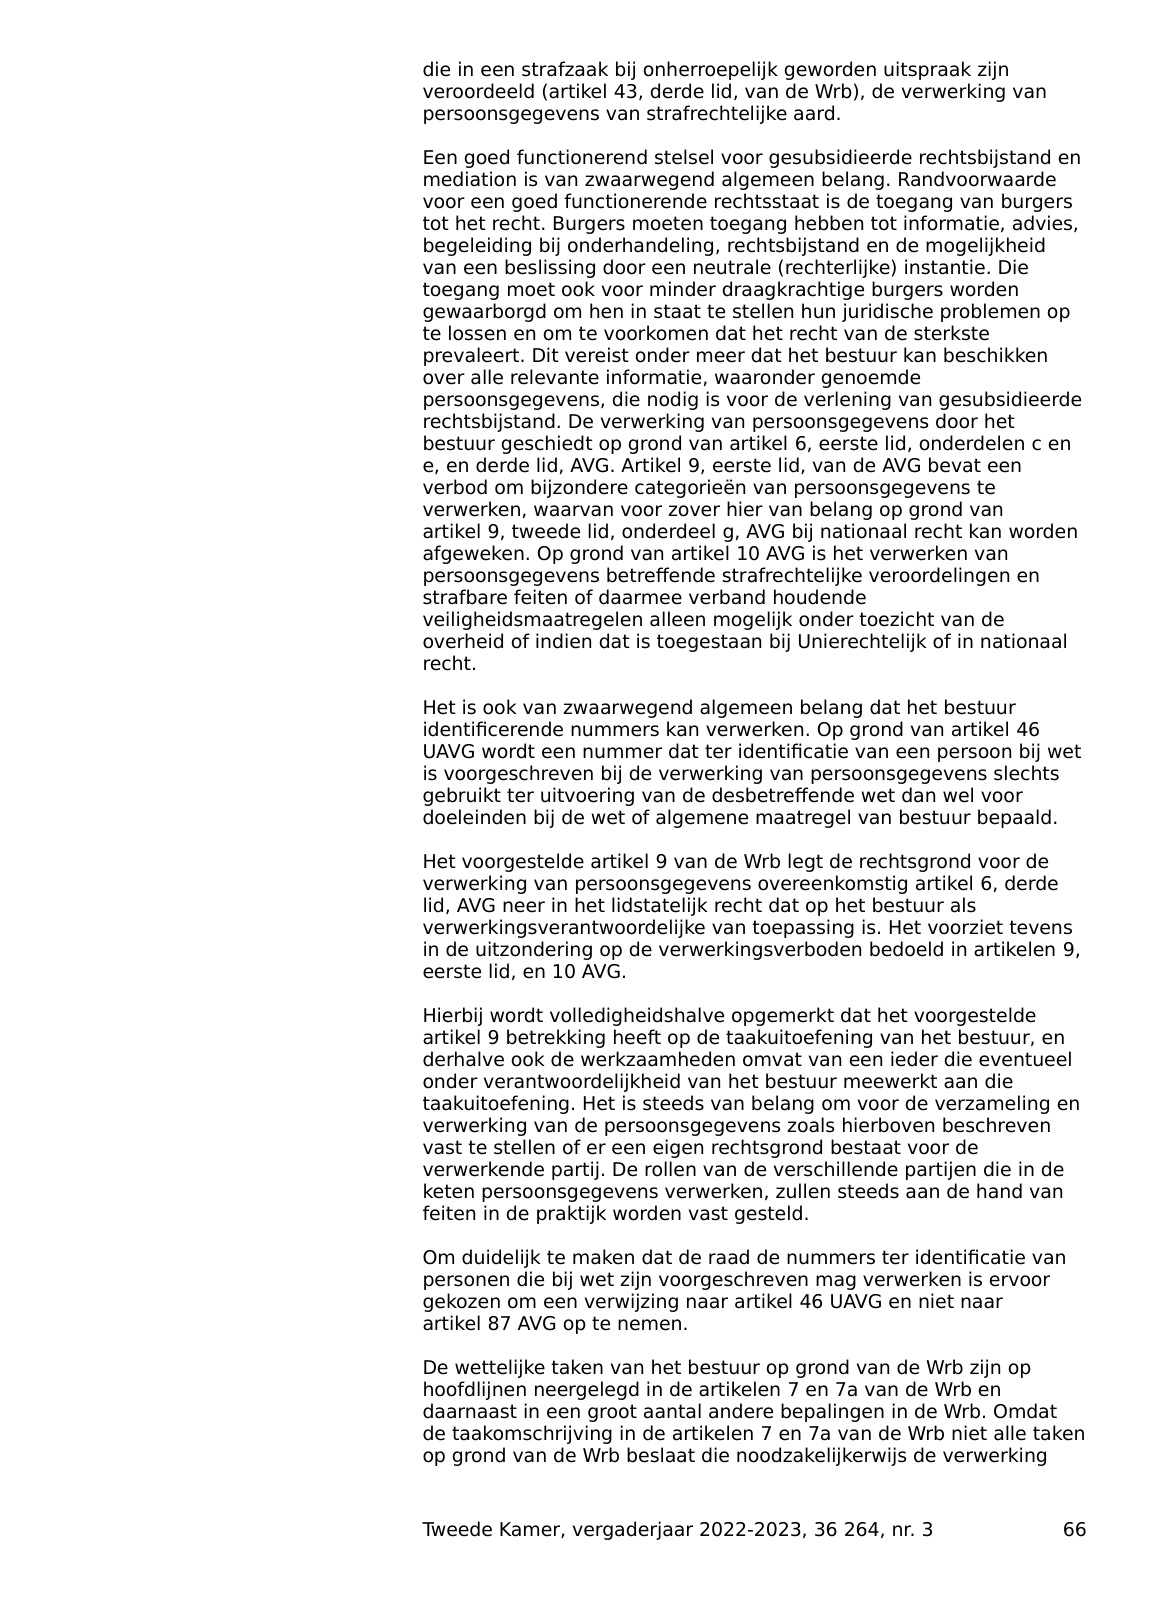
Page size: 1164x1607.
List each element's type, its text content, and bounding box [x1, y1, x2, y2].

text De wettelijke taken van het bestuur op grond van de Wrb zijn op hoofdlijnen neergelegd in de artikelen 7 en 7a van de Wrb en daarnaast in een groot aantal andere bepalingen in de Wrb. Omdat de taakomschrijving in de artikelen 7 en 7a van de Wrb niet alle taken op grond van de Wrb beslaat die noodzakelijkerwijs de verwerking [422, 1357, 1087, 1467]
text die in een strafzaak bij onherroepelijk geworden uitspraak zijn veroordeeld (artikel 43, derde lid, van de Wrb), de verwerking van persoonsgegevens van strafrechtelijke aard. [422, 59, 1087, 125]
text Een goed functionerend stelsel voor gesubsidieerde rechtsbijstand en mediation is van zwaarwegend algemeen belang. Randvoorwaarde voor een goed functionerende rechtsstaat is de toegang van burgers tot het recht. Burgers moeten toegang hebben tot informatie, advies, begeleiding bij onderhandeling, rechtsbijstand en de mogelijkheid van een beslissing door een neutrale (rechterlijke) instantie. Die toegang moet ook voor minder draagkrachtige burgers worden gewaarborgd om hen in staat te stellen hun juridische problemen op te lossen en om te voorkomen dat het recht van de sterkste prevaleert. Dit vereist onder meer dat het bestuur kan beschikken over alle relevante informatie, waaronder genoemde persoonsgegevens, die nodig is voor de verlening van gesubsidieerde rechtsbijstand. De verwerking van persoonsgegevens door het bestuur geschiedt op grond van artikel 6, eerste lid, onderdelen c en e, en derde lid, AVG. Artikel 9, eerste lid, van de AVG bevat een verbod om bijzondere categorieën van persoonsgegevens te verwerken, waarvan voor zover hier van belang op grond van artikel 9, tweede lid, onderdeel g, AVG bij nationaal recht kan worden afgeweken. Op grond van artikel 10 AVG is het verwerken van persoonsgegevens betreffende strafrechtelijke veroordelingen en strafbare feiten of daarmee verband houdende veiligheidsmaatregelen alleen mogelijk onder toezicht van de overheid of indien dat is toegestaan bij Unierechtelijk of in nationaal recht. [422, 147, 1087, 675]
text Het voorgestelde artikel 9 van de Wrb legt de rechtsgrond voor de verwerking van persoonsgegevens overeenkomstig artikel 6, derde lid, AVG neer in het lidstatelijk recht dat op het bestuur als verwerkingsverantwoordelijke van toepassing is. Het voorziet tevens in de uitzondering op de verwerkingsverboden bedoeld in artikelen 9, eerste lid, en 10 AVG. [422, 851, 1087, 983]
text Het is ook van zwaarwegend algemeen belang dat het bestuur identificerende nummers kan verwerken. Op grond van artikel 46 UAVG wordt een nummer dat ter identificatie van een persoon bij wet is voorgeschreven bij de verwerking van persoonsgegevens slechts gebruikt ter uitvoering van de desbetreffende wet dan wel voor doeleinden bij de wet of algemene maatregel van bestuur bepaald. [422, 697, 1087, 829]
text Om duidelijk te maken dat de raad de nummers ter identificatie van personen die bij wet zijn voorgeschreven mag verwerken is ervoor gekozen om een verwijzing naar artikel 46 UAVG en niet naar artikel 87 AVG op te nemen. [422, 1247, 1087, 1335]
text Hierbij wordt volledigheidshalve opgemerkt dat het voorgestelde artikel 9 betrekking heeft op de taakuitoefening van het bestuur, en derhalve ook de werkzaamheden omvat van een ieder die eventueel onder verantwoordelijkheid van het bestuur meewerkt aan die taakuitoefening. Het is steeds van belang om voor de verzameling en verwerking van de persoonsgegevens zoals hierboven beschreven vast te stellen of er een eigen rechtsgrond bestaat voor de verwerkende partij. De rollen van de verschillende partijen die in de keten persoonsgegevens verwerken, zullen steeds aan de hand van feiten in de praktijk worden vast gesteld. [422, 1005, 1087, 1225]
